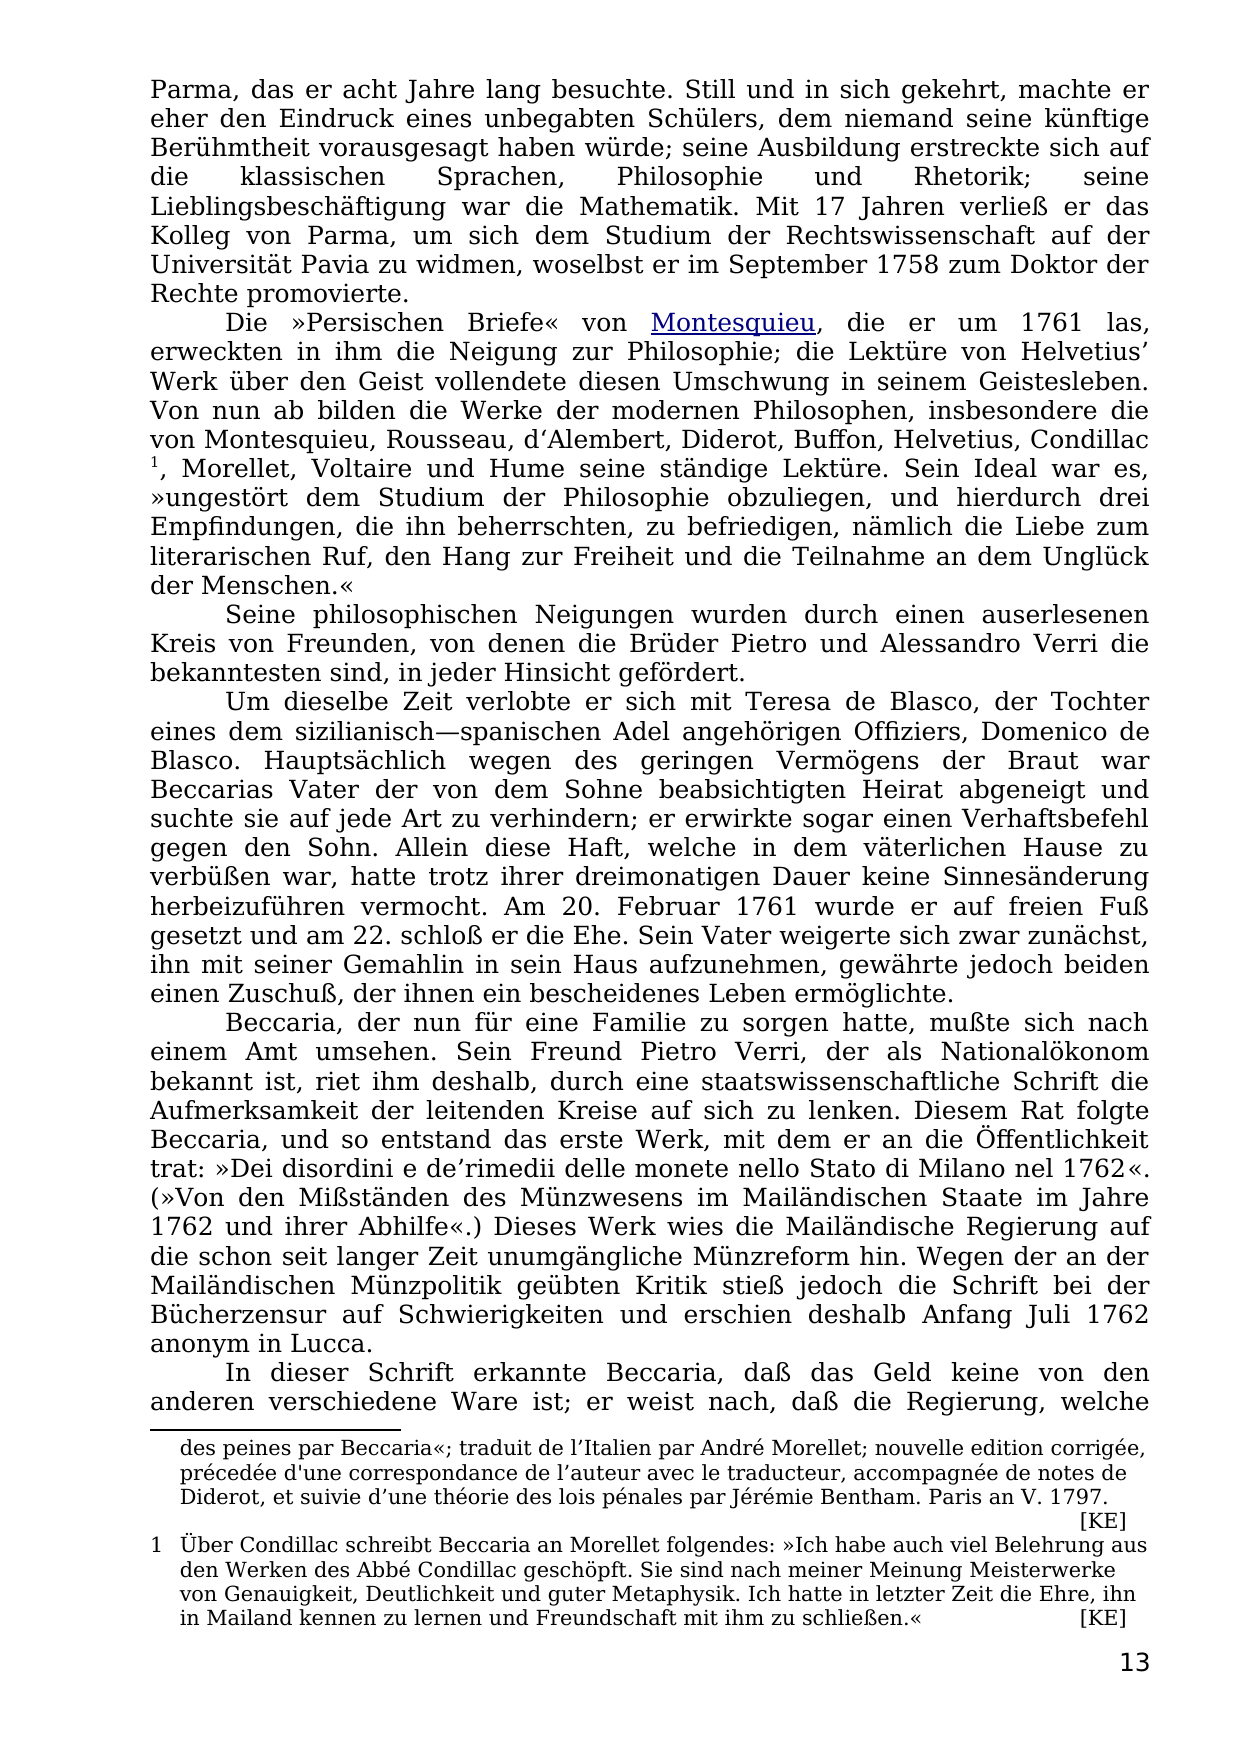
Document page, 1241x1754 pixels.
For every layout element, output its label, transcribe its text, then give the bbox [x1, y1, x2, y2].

text des peines par Beccaria«; traduit de l’Italien par André Morellet; nouvelle edition corrigée, précedée d'une correspondance de l’auteur avec le traducteur, accompagnée de notes de Diderot, et suivie d’une théorie des lois pénales par Jérémie Bentham. Paris an V. 1797. [KE] [150, 1436, 1151, 1533]
text Über Condillac schreibt Beccaria an Morellet folgendes: »Ich habe auch viel Belehrung aus den Werken des Abbé Condillac geschöpft. Sie sind nach meiner Meinung Meisterwerke von Genauigkeit, Deutlichkeit und guter Metaphysik. Ich hatte in letzter Zeit die Ehre, ihn in Mailand kennen zu lernen und Freundschaft mit ihm zu schließen.« [KE] [150, 1533, 1151, 1631]
text Um dieselbe Zeit verlobte er sich mit Teresa de Blasco, der Tochter eines dem sizilianisch—spanischen Adel angehörigen Ofﬁziers, Domenico de Blasco. Hauptsächlich wegen des geringen Vermögens der Braut war Beccarias Vater der von dem Sohne beabsichtigten Heirat abgeneigt und suchte sie auf jede Art zu verhindern; er erwirkte sogar einen Verhaftsbefehl gegen den Sohn. Allein diese Haft, welche in dem väterlichen Hause zu verbüßen war, hatte trotz ihrer dreimonatigen Dauer keine Sinnesänderung herbeizuführen vermocht. Am 20. Februar 1761 wurde er auf freien Fuß gesetzt und am 22. schloß er die Ehe. Sein Vater weigerte sich zwar zunächst, ihn mit seiner Gemahlin in sein Haus aufzunehmen, gewährte jedoch beiden einen Zuschuß, der ihnen ein bescheidenes Leben ermöglichte. [150, 687, 1151, 1008]
text Die »Persischen Briefe« von Montesquieu, die er um 1761 las, erweckten in ihm die Neigung zur Philosophie; die Lektüre von Helvetius’ Werk über den Geist vollendete diesen Umschwung in seinem Geistesleben. Von nun ab bilden die Werke der modernen Philosophen, insbesondere die von Montesquieu, Rousseau‚ d‘Alembert, Diderot, Buffon, Helvetius, Condillac , Morellet, Voltaire und Hume seine ständige Lektüre. Sein Ideal war es, »ungestört dem Studium der Philosophie obzuliegen, und hierdurch drei Empﬁndungen, die ihn beherrschten, zu befriedigen, nämlich die Liebe zum literarischen Ruf, den Hang zur Freiheit und die Teilnahme an dem Unglück der Menschen.« [150, 308, 1151, 600]
text Parma, das er acht Jahre lang besuchte. Still und in sich gekehrt, machte er eher den Eindruck eines unbegabten Schülers, dem niemand seine künftige Berühmtheit vorausgesagt haben würde; seine Ausbildung erstreckte sich auf die klassischen Sprachen, Philosophie und Rhetorik; seine Lieblingsbeschäftigung war die Mathematik. Mit 17 Jahren verließ er das Kolleg von Parma, um sich dem Studium der Rechtswissenschaft auf der Universität Pavia zu widmen, woselbst er im September 1758 zum Doktor der Rechte promovierte. [150, 75, 1151, 308]
text Beccaria, der nun für eine Familie zu sorgen hatte, mußte sich nach einem Amt umsehen. Sein Freund Pietro Verri, der als Nationalökonom bekannt ist, riet ihm deshalb, durch eine staatswissenschaftliche Schrift die Aufmerksamkeit der leitenden Kreise auf sich zu lenken. Diesem Rat folgte Beccaria‚ und so entstand das erste Werk, mit dem er an die Öffentlichkeit trat: »Dei disordini e de’rimedii delle monete nello Stato di Milano nel 1762«. (»Von den Mißständen des Münzwesens im Mailändischen Staate im Jahre 1762 und ihrer Abhilfe«.) Dieses Werk wies die Mailändische Regierung auf die schon seit langer Zeit unumgängliche Münzreform hin. Wegen der an der Mailändischen Münzpolitik geübten Kritik stieß jedoch die Schrift bei der Bücherzensur auf Schwierigkeiten und erschien deshalb Anfang Juli 1762 anonym in Lucca. [150, 1008, 1151, 1358]
text In dieser Schrift erkannte Beccaria, daß das Geld keine von den anderen verschiedene Ware ist; er weist nach, daß die Regierung, welche [150, 1358, 1151, 1417]
text Seine philosophischen Neigungen wurden durch einen auserlesenen Kreis von Freunden, von denen die Brüder Pietro und Alessandro Verri die bekanntesten sind, in jeder Hinsicht gefördert. [150, 600, 1151, 687]
